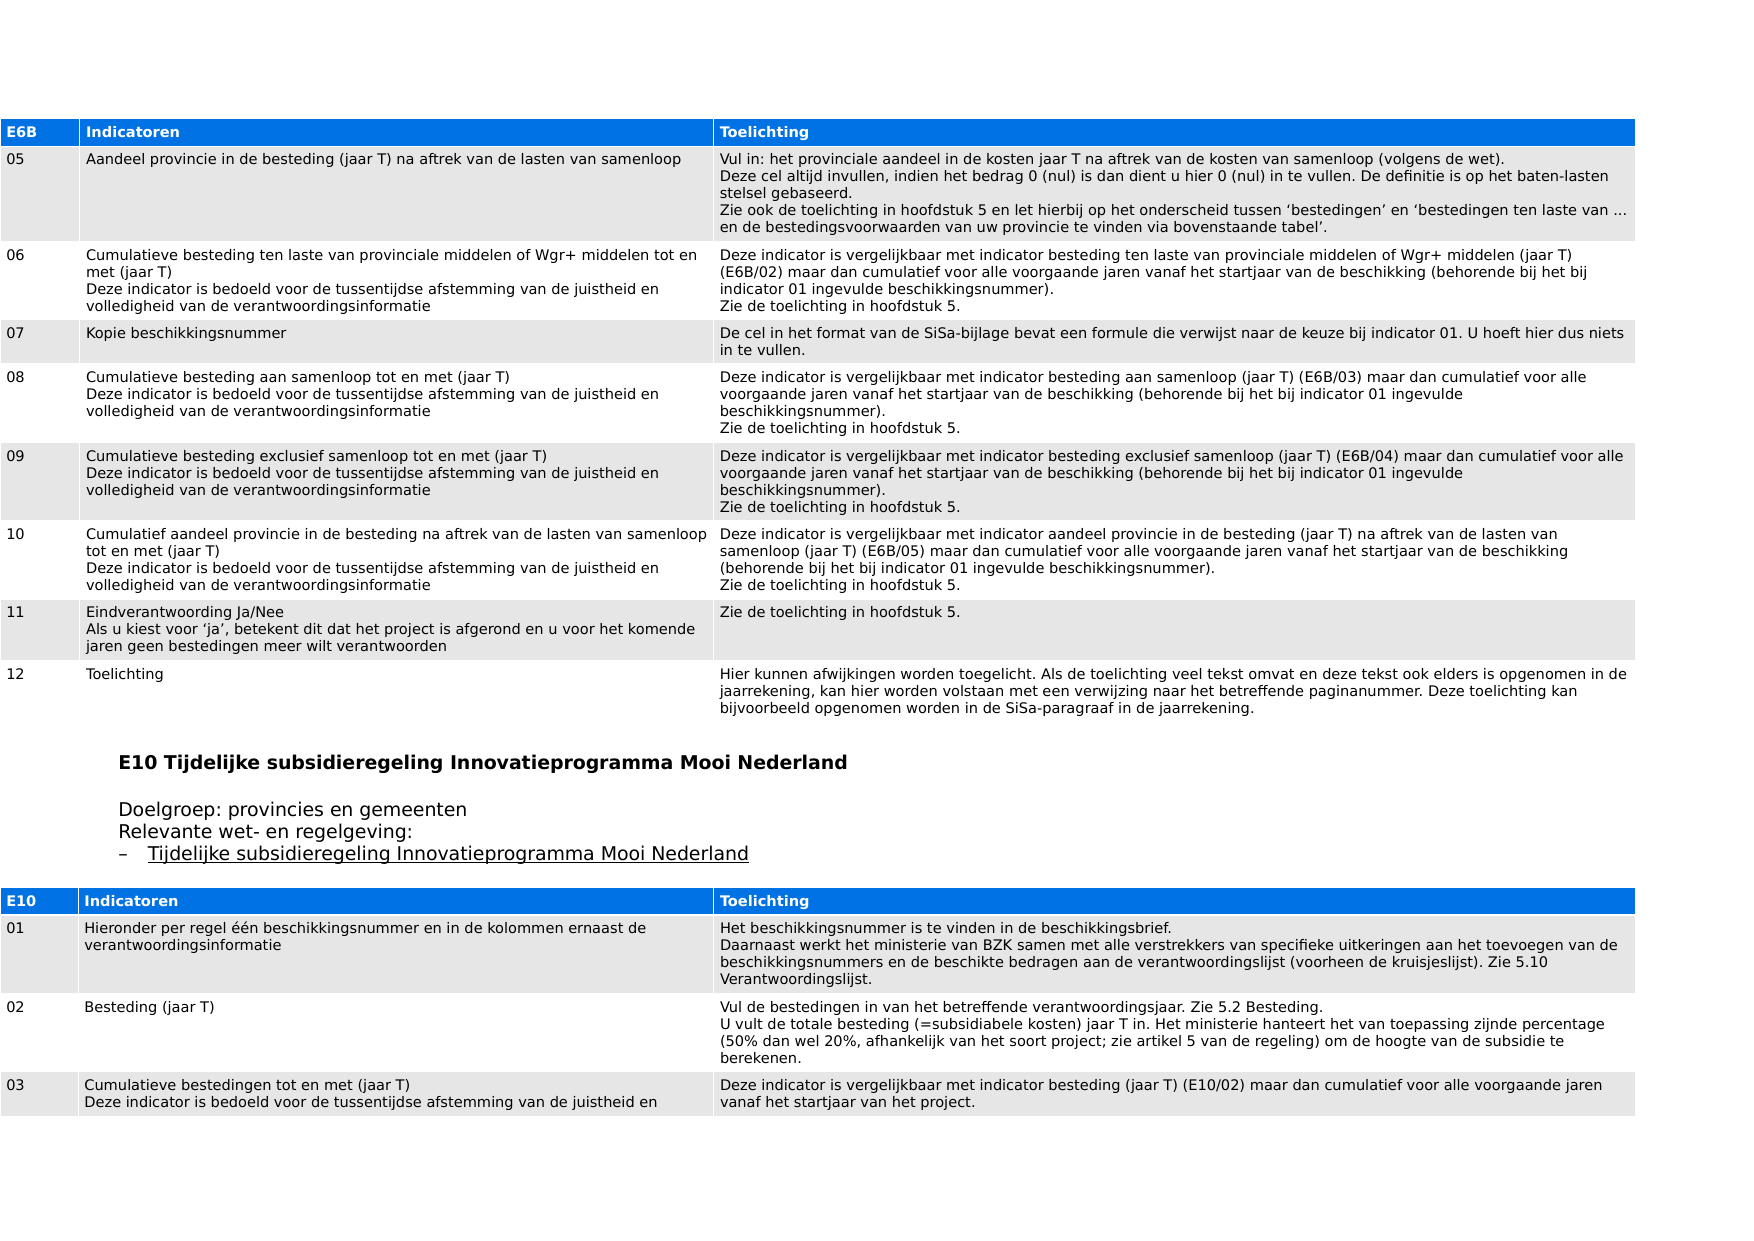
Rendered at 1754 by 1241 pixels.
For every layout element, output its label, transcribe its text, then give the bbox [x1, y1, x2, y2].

table_cell Vul in: het provinciale aandeel in de kosten jaar T na aftrek van de kosten van samenloop (volgens de wet). Deze cel altijd invullen, indien het bedrag 0 (nul) is dan dient u hier 0 (nul) in te vullen. De definitie is op het baten-lasten stelsel gebaseerd. Zie ook de toelichting in hoofdstuk 5 en let hierbij op het onderscheid tussen ‘bestedingen’ en ‘bestedingen ten laste van ... en de bestedingsvoorwaarden van uw provincie te vinden via bovenstaande tabel’. [714, 147, 1635, 241]
text Relevante wet- en regelgeving: [118, 821, 1636, 843]
table_cell 07 [1, 320, 79, 363]
table_cell Het beschikkingsnummer is te vinden in de beschikkingsbrief. Daarnaast werkt het ministerie van BZK samen met alle verstrekkers van specifieke uitkeringen aan het toevoegen van de beschikkingsnummers en de beschikte bedragen aan de verantwoordingslijst (voorheen de kruisjeslijst). Zie 5.10 Verantwoordingslijst. [714, 916, 1635, 993]
table_cell Hieronder per regel één beschikkingsnummer en in de kolommen ernaast de verantwoordingsinformatie [79, 916, 713, 993]
text Doelgroep: provincies en gemeenten [118, 799, 1636, 821]
table_cell 06 [1, 242, 79, 319]
table_cell Hier kunnen afwijkingen worden toegelicht. Als de toelichting veel tekst omvat en deze tekst ook elders is opgenomen in de jaarrekening, kan hier worden volstaan met een verwijzing naar het betreffende paginanummer. Deze toelichting kan bijvoorbeeld opgenomen worden in de SiSa-paragraaf in de jaarrekening. [714, 661, 1635, 721]
table_cell Vul de bestedingen in van het betreffende verantwoordingsjaar. Zie 5.2 Besteding. U vult de totale besteding (=subsidiabele kosten) jaar T in. Het ministerie hanteert het van toepassing zijnde percentage (50% dan wel 20%, afhankelijk van het soort project; zie artikel 5 van de regeling) om de hoogte van de subsidie te berekenen. [714, 994, 1635, 1071]
table_header Indicatoren [80, 119, 713, 146]
subtitle E10 Tijdelijke subsidieregeling Innovatieprogramma Mooi Nederland [118, 752, 1636, 774]
text – Tijdelijke subsidieregeling Innovatieprogramma Mooi Nederland [118, 843, 1636, 865]
table_cell 10 [1, 521, 79, 598]
table_cell 08 [1, 365, 79, 442]
table_header E6B [1, 119, 79, 146]
table_cell 03 [1, 1072, 78, 1116]
table_cell Cumulatief aandeel provincie in de besteding na aftrek van de lasten van samenloop tot en met (jaar T) Deze indicator is bedoeld voor de tussentijdse afstemming van de juistheid en volledigheid van de verantwoordingsinformatie [80, 521, 713, 598]
table_cell Zie de toelichting in hoofdstuk 5. [714, 600, 1635, 660]
table_cell Cumulatieve bestedingen tot en met (jaar T) Deze indicator is bedoeld voor de tussentijdse afstemming van de juistheid en [79, 1072, 713, 1116]
table_cell 12 [1, 661, 79, 721]
table_cell De cel in het format van de SiSa-bijlage bevat een formule die verwijst naar de keuze bij indicator 01. U hoeft hier dus niets in te vullen. [714, 320, 1635, 363]
table_cell 02 [1, 994, 78, 1071]
table_cell 09 [1, 443, 79, 520]
table_cell Deze indicator is vergelijkbaar met indicator besteding exclusief samenloop (jaar T) (E6B/04) maar dan cumulatief voor alle voorgaande jaren vanaf het startjaar van de beschikking (behorende bij het bij indicator 01 ingevulde beschikkingsnummer). Zie de toelichting in hoofdstuk 5. [714, 443, 1635, 520]
table_header Toelichting [714, 119, 1635, 146]
table_cell Cumulatieve besteding exclusief samenloop tot en met (jaar T) Deze indicator is bedoeld voor de tussentijdse afstemming van de juistheid en volledigheid van de verantwoordingsinformatie [80, 443, 713, 520]
table_header Indicatoren [79, 888, 713, 914]
table_cell Besteding (jaar T) [79, 994, 713, 1071]
table_cell 11 [1, 600, 79, 660]
table_cell Deze indicator is vergelijkbaar met indicator besteding (jaar T) (E10/02) maar dan cumulatief voor alle voorgaande jaren vanaf het startjaar van het project. [714, 1072, 1635, 1116]
table_header E10 [1, 888, 78, 914]
table_cell Cumulatieve besteding aan samenloop tot en met (jaar T) Deze indicator is bedoeld voor de tussentijdse afstemming van de juistheid en volledigheid van de verantwoordingsinformatie [80, 365, 713, 442]
table_cell Deze indicator is vergelijkbaar met indicator besteding aan samenloop (jaar T) (E6B/03) maar dan cumulatief voor alle voorgaande jaren vanaf het startjaar van de beschikking (behorende bij het bij indicator 01 ingevulde beschikkingsnummer). Zie de toelichting in hoofdstuk 5. [714, 365, 1635, 442]
table_cell Toelichting [80, 661, 713, 721]
table_cell Deze indicator is vergelijkbaar met indicator aandeel provincie in de besteding (jaar T) na aftrek van de lasten van samenloop (jaar T) (E6B/05) maar dan cumulatief voor alle voorgaande jaren vanaf het startjaar van de beschikking (behorende bij het bij indicator 01 ingevulde beschikkingsnummer). Zie de toelichting in hoofdstuk 5. [714, 521, 1635, 598]
table_cell Kopie beschikkingsnummer [80, 320, 713, 363]
table_cell 05 [1, 147, 79, 241]
table_cell 01 [1, 916, 78, 993]
table_cell Aandeel provincie in de besteding (jaar T) na aftrek van de lasten van samenloop [80, 147, 713, 241]
table_cell Deze indicator is vergelijkbaar met indicator besteding ten laste van provinciale middelen of Wgr+ middelen (jaar T) (E6B/02) maar dan cumulatief voor alle voorgaande jaren vanaf het startjaar van de beschikking (behorende bij het bij indicator 01 ingevulde beschikkingsnummer). Zie de toelichting in hoofdstuk 5. [714, 242, 1635, 319]
table_cell Eindverantwoording Ja/Nee Als u kiest voor ‘ja’, betekent dit dat het project is afgerond en u voor het komende jaren geen bestedingen meer wilt verantwoorden [80, 600, 713, 660]
table_header Toelichting [714, 888, 1635, 914]
table_cell Cumulatieve besteding ten laste van provinciale middelen of Wgr+ middelen tot en met (jaar T) Deze indicator is bedoeld voor de tussentijdse afstemming van de juistheid en volledigheid van de verantwoordingsinformatie [80, 242, 713, 319]
